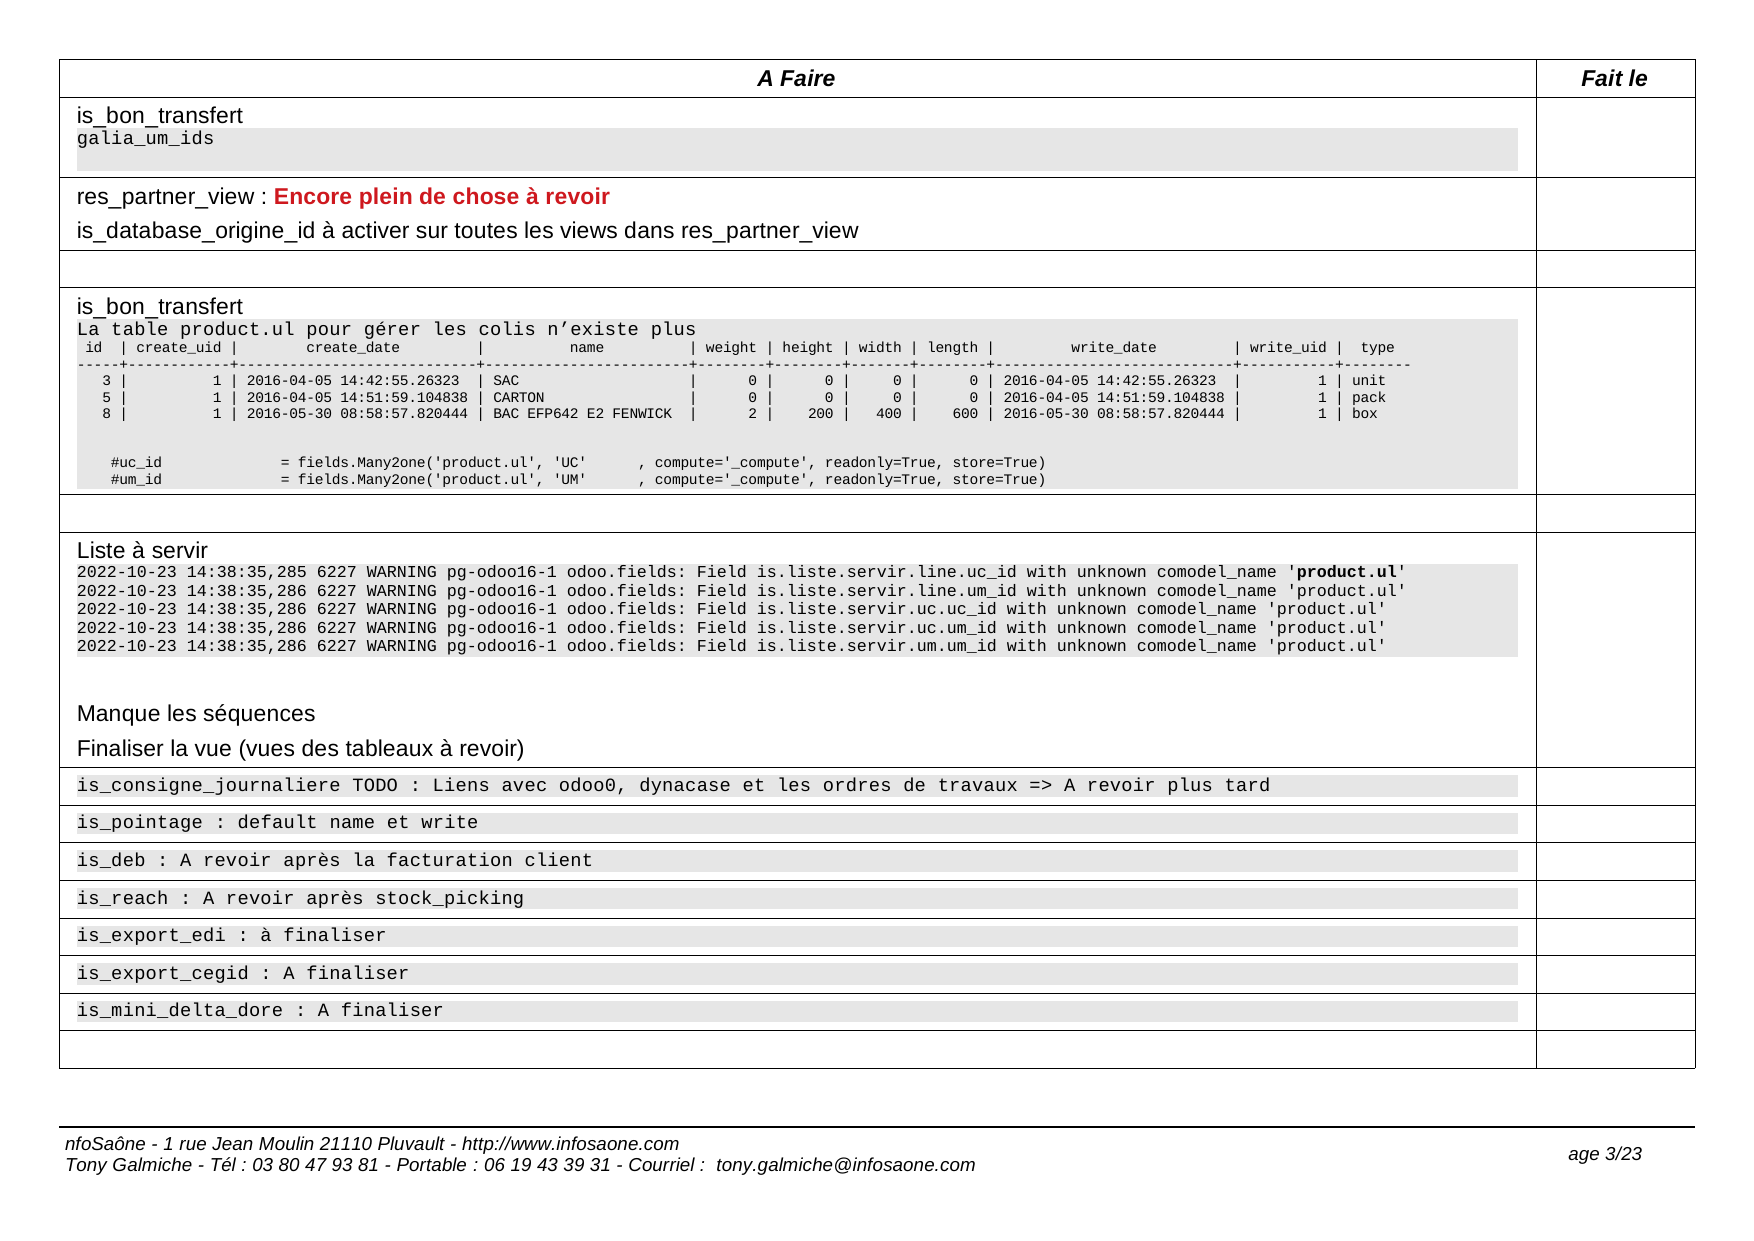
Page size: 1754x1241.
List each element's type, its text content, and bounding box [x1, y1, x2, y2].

table_cell [1537, 806, 1695, 842]
table_cell is_bon_transfert galia_um_ids [60, 98, 1536, 177]
table_cell [60, 1031, 1536, 1068]
table_cell is_deb : A revoir après la facturation client [60, 843, 1536, 880]
table_header A Faire [60, 60, 1536, 97]
table_cell [1537, 98, 1695, 177]
table_cell Liste à servir 2022-10-23 14:38:35,285 6227 WARNING pg-odoo16-1 odoo.fields: Field is.liste.servir.line.uc_id with unknown comodel_name 'product.ul' 2022-10-23 14:38:35,286 6227 WARNING pg-odoo16-1 odoo.fields: Field is.liste.servir.line.um_id with unknown comodel_name 'product.ul' 2022-10-23 14:38:35,286 6227 WARNING pg-odoo16-1 odoo.fields: Field is.liste.servir.uc.uc_id with unknown comodel_name 'product.ul' 2022-10-23 14:38:35,286 6227 WARNING pg-odoo16-1 odoo.fields: Field is.liste.servir.uc.um_id with unknown comodel_name 'product.ul' 2022-10-23 14:38:35,286 6227 WARNING pg-odoo16-1 odoo.fields: Field is.liste.servir.um.um_id with unknown comodel_name 'product.ul' Manque les séquences Finaliser la vue (vues des tableaux à revoir) [60, 533, 1536, 767]
table_cell [1537, 919, 1695, 955]
table_cell is_consigne_journaliere TODO : Liens avec odoo0, dynacase et les ordres de travaux => A revoir plus tard [60, 768, 1536, 805]
table_cell [1537, 768, 1695, 805]
table_cell [1537, 251, 1695, 287]
table_cell [1537, 956, 1695, 993]
table_cell is_export_edi : à finaliser [60, 919, 1536, 955]
table_cell is_pointage : default name et write [60, 806, 1536, 842]
table_cell [1537, 288, 1695, 494]
table_cell [1537, 495, 1695, 532]
table_header Fait le [1537, 60, 1695, 97]
table_cell [1537, 178, 1695, 250]
table_cell is_reach : A revoir après stock_picking [60, 881, 1536, 918]
table_cell is_mini_delta_dore : A finaliser [60, 994, 1536, 1030]
table_cell [1537, 994, 1695, 1030]
table_cell [1537, 533, 1695, 767]
table_cell [1537, 1031, 1695, 1068]
table_cell [1537, 881, 1695, 918]
table_cell [60, 495, 1536, 532]
table_cell res_partner_view : Encore plein de chose à revoir is_database_origine_id à activer sur toutes les views dans res_partner_view [60, 178, 1536, 250]
table_cell [60, 251, 1536, 287]
table_cell is_bon_transfert La table product.ul pour gérer les colis n’existe plus id | create_uid | create_date | name | weight | height | width | length | write_date | write_uid | type -----+------------+----------------------------+------------------------+--------+--------+-------+--------+----------------------------+-----------+-------- 3 | 1 | 2016-04-05 14:42:55.26323 | SAC | 0 | 0 | 0 | 0 | 2016-04-05 14:42:55.26323 | 1 | unit 5 | 1 | 2016-04-05 14:51:59.104838 | CARTON | 0 | 0 | 0 | 0 | 2016-04-05 14:51:59.104838 | 1 | pack 8 | 1 | 2016-05-30 08:58:57.820444 | BAC EFP642 E2 FENWICK | 2 | 200 | 400 | 600 | 2016-05-30 08:58:57.820444 | 1 | box #uc_id = fields.Many2one('product.ul', 'UC' , compute='_compute', readonly=True, store=True) #um_id = fields.Many2one('product.ul', 'UM' , compute='_compute', readonly=True, store=True) [60, 288, 1536, 494]
table_cell is_export_cegid : A finaliser [60, 956, 1536, 993]
table_cell [1537, 843, 1695, 880]
